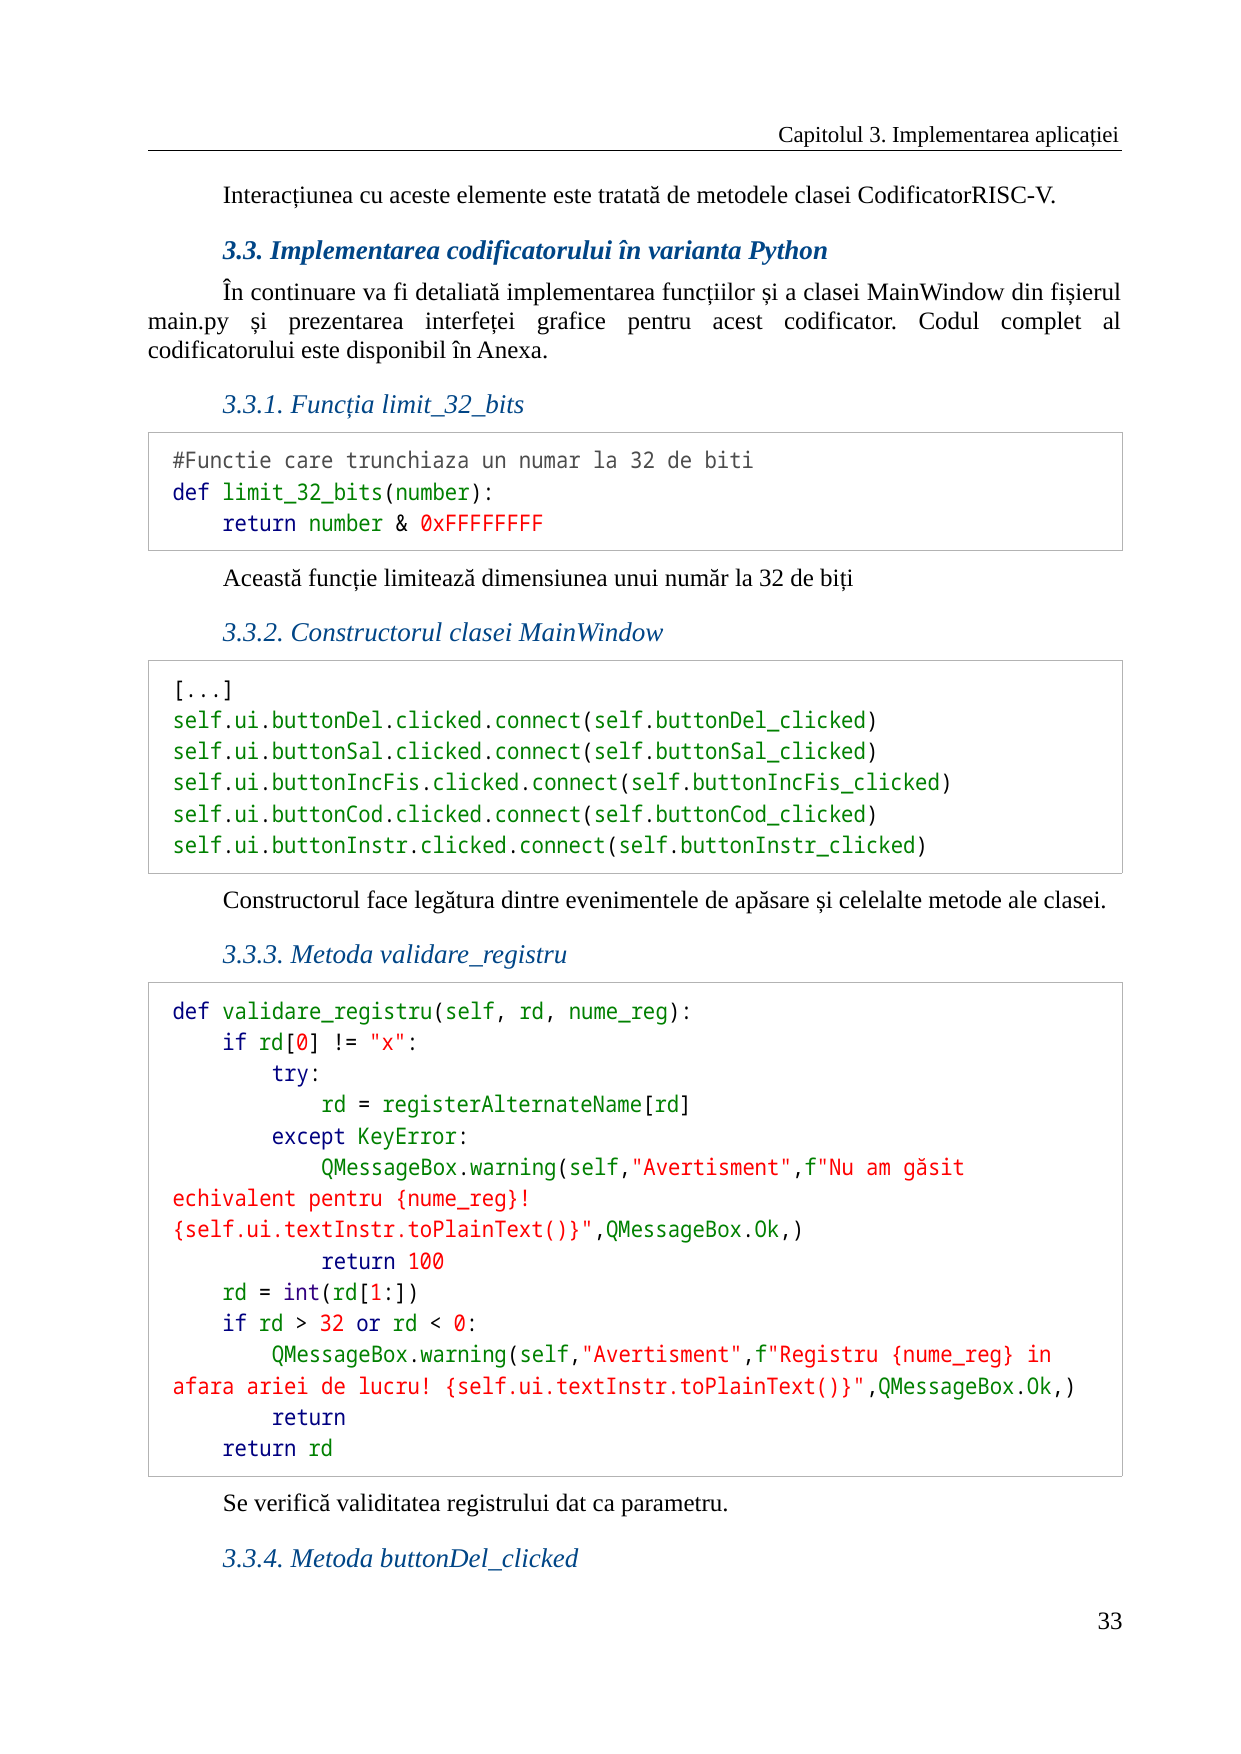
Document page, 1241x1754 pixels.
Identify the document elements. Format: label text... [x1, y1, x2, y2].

text return [149, 1388, 1122, 1419]
text Interacțiunea cu aceste elemente este tratată de metodele clasei CodificatorRISC-V. [148, 180, 1122, 209]
text În continuare va fi detaliată implementarea funcțiilor și a clasei MainWindow din fișierul main.py și prezentarea interfeței grafice pentru acest codificator. Codul complet al codificatorului este disponibil în Anexa. [148, 277, 1122, 363]
text try: [149, 1044, 1122, 1076]
text QMessageBox.warning(self,"Avertisment",f"Nu am găsit echivalent pentru {nume_reg}! {self.ui.textInstr.toPlainText()}",QMessageBox.Ok,) [149, 1138, 1122, 1232]
text if rd > 32 or rd < 0: [149, 1294, 1122, 1326]
text if rd[0] != "x": [149, 1013, 1122, 1044]
subtitle Funcția limit_32_bits [223, 388, 1122, 419]
text return number & 0xFFFFFFFF [149, 494, 1122, 550]
text self.ui.buttonInstr.clicked.connect(self.buttonInstr_clicked) [149, 816, 1122, 873]
subtitle Implementarea codificatorului în varianta Python [223, 234, 1122, 265]
text return rd [149, 1419, 1122, 1476]
subtitle Metoda buttonDel_clicked [223, 1542, 1122, 1573]
text #Functie care trunchiaza un numar la 32 de biti [149, 433, 1122, 463]
text self.ui.buttonDel.clicked.connect(self.buttonDel_clicked) [149, 691, 1122, 723]
text return 100 [149, 1232, 1122, 1263]
subtitle Metoda validare_registru [223, 938, 1122, 970]
text [...] [149, 661, 1122, 691]
text Constructorul face legătura dintre evenimentele de apăsare și celelalte metode ale clasei. [148, 885, 1122, 914]
text self.ui.buttonIncFis.clicked.connect(self.buttonIncFis_clicked) [149, 754, 1122, 785]
text QMessageBox.warning(self,"Avertisment",f"Registru {nume_reg} in afara ariei de lucru! {self.ui.textInstr.toPlainText()}",QMessageBox.Ok,) [149, 1326, 1122, 1388]
text self.ui.buttonCod.clicked.connect(self.buttonCod_clicked) [149, 785, 1122, 816]
text rd = int(rd[1:]) [149, 1263, 1122, 1294]
text Se verifică validitatea registrului dat ca parametru. [148, 1488, 1122, 1517]
text Această funcție limitează dimensiunea unui număr la 32 de biți [148, 563, 1122, 592]
text self.ui.buttonSal.clicked.connect(self.buttonSal_clicked) [149, 723, 1122, 754]
text def limit_32_bits(number): [149, 463, 1122, 494]
text rd = registerAlternateName[rd] [149, 1076, 1122, 1107]
text except KeyError: [149, 1107, 1122, 1138]
subtitle Constructorul clasei MainWindow [223, 617, 1122, 648]
text def validare_registru(self, rd, nume_reg): [149, 983, 1122, 1013]
